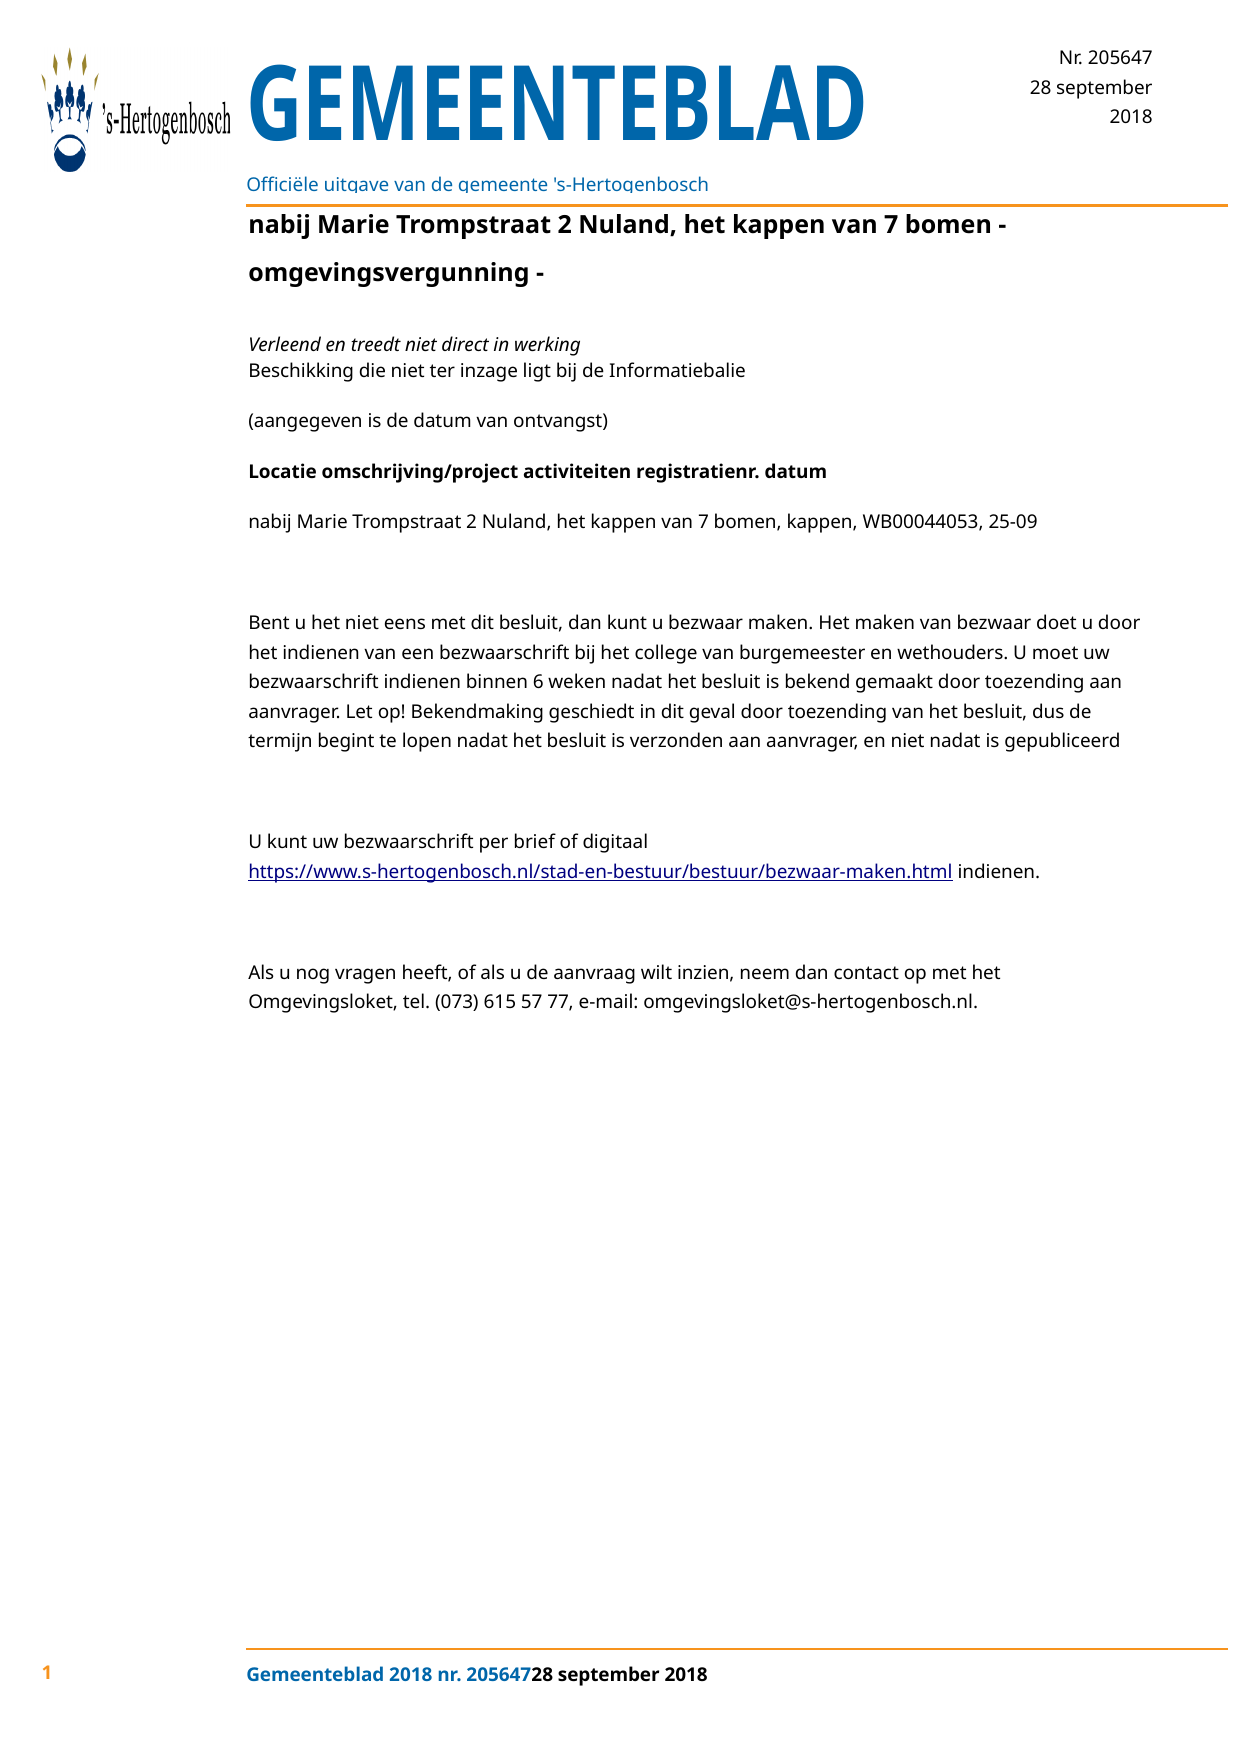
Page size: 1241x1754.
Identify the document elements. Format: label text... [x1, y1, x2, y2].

text Bent u het niet eens met dit besluit, dan kunt u bezwaar maken. Het maken van bezwaar doet u door het indienen van een bezwaarschrift bij het college van burgemeester en wethouders. U moet uw bezwaarschrift indienen binnen 6 weken nadat het besluit is bekend gemaakt door toezending aan aanvrager. Let op! Bekendmaking geschiedt in dit geval door toezending van het besluit, dus de termijn begint te lopen nadat het besluit is verzonden aan aanvrager, en niet nadat is gepubliceerd [248, 609, 1152, 753]
text Beschikking die niet ter inzage ligt bij de Informatiebalie [248, 357, 1152, 383]
text Als u nog vragen heeft, of als u de aanvraag wilt inzien, neem dan contact op met het Omgevingsloket, tel. (073) 615 57 77, e-mail: omgevingsloket@s-hertogenbosch.nl. [248, 959, 1152, 1014]
text nabij Marie Trompstraat 2 Nuland, het kappen van 7 bomen - omgevingsvergunning - [248, 207, 1152, 288]
text Verleend en treedt niet direct in werking [248, 331, 1152, 357]
text (aangegeven is de datum van ontvangst) [248, 408, 1152, 433]
text Locatie omschrijving/project activiteiten registratienr. datum [248, 458, 1152, 484]
picture [41, 47, 231, 172]
text nabij Marie Trompstraat 2 Nuland, het kappen van 7 bomen, kappen, WB00044053, 25-09 [248, 508, 1152, 534]
text U kunt uw bezwaarschrift per brief of digitaal https://www.s-hertogenbosch.nl/stad-en-bestuur/bestuur/bezwaar-maken.html indienen. [248, 828, 1152, 884]
